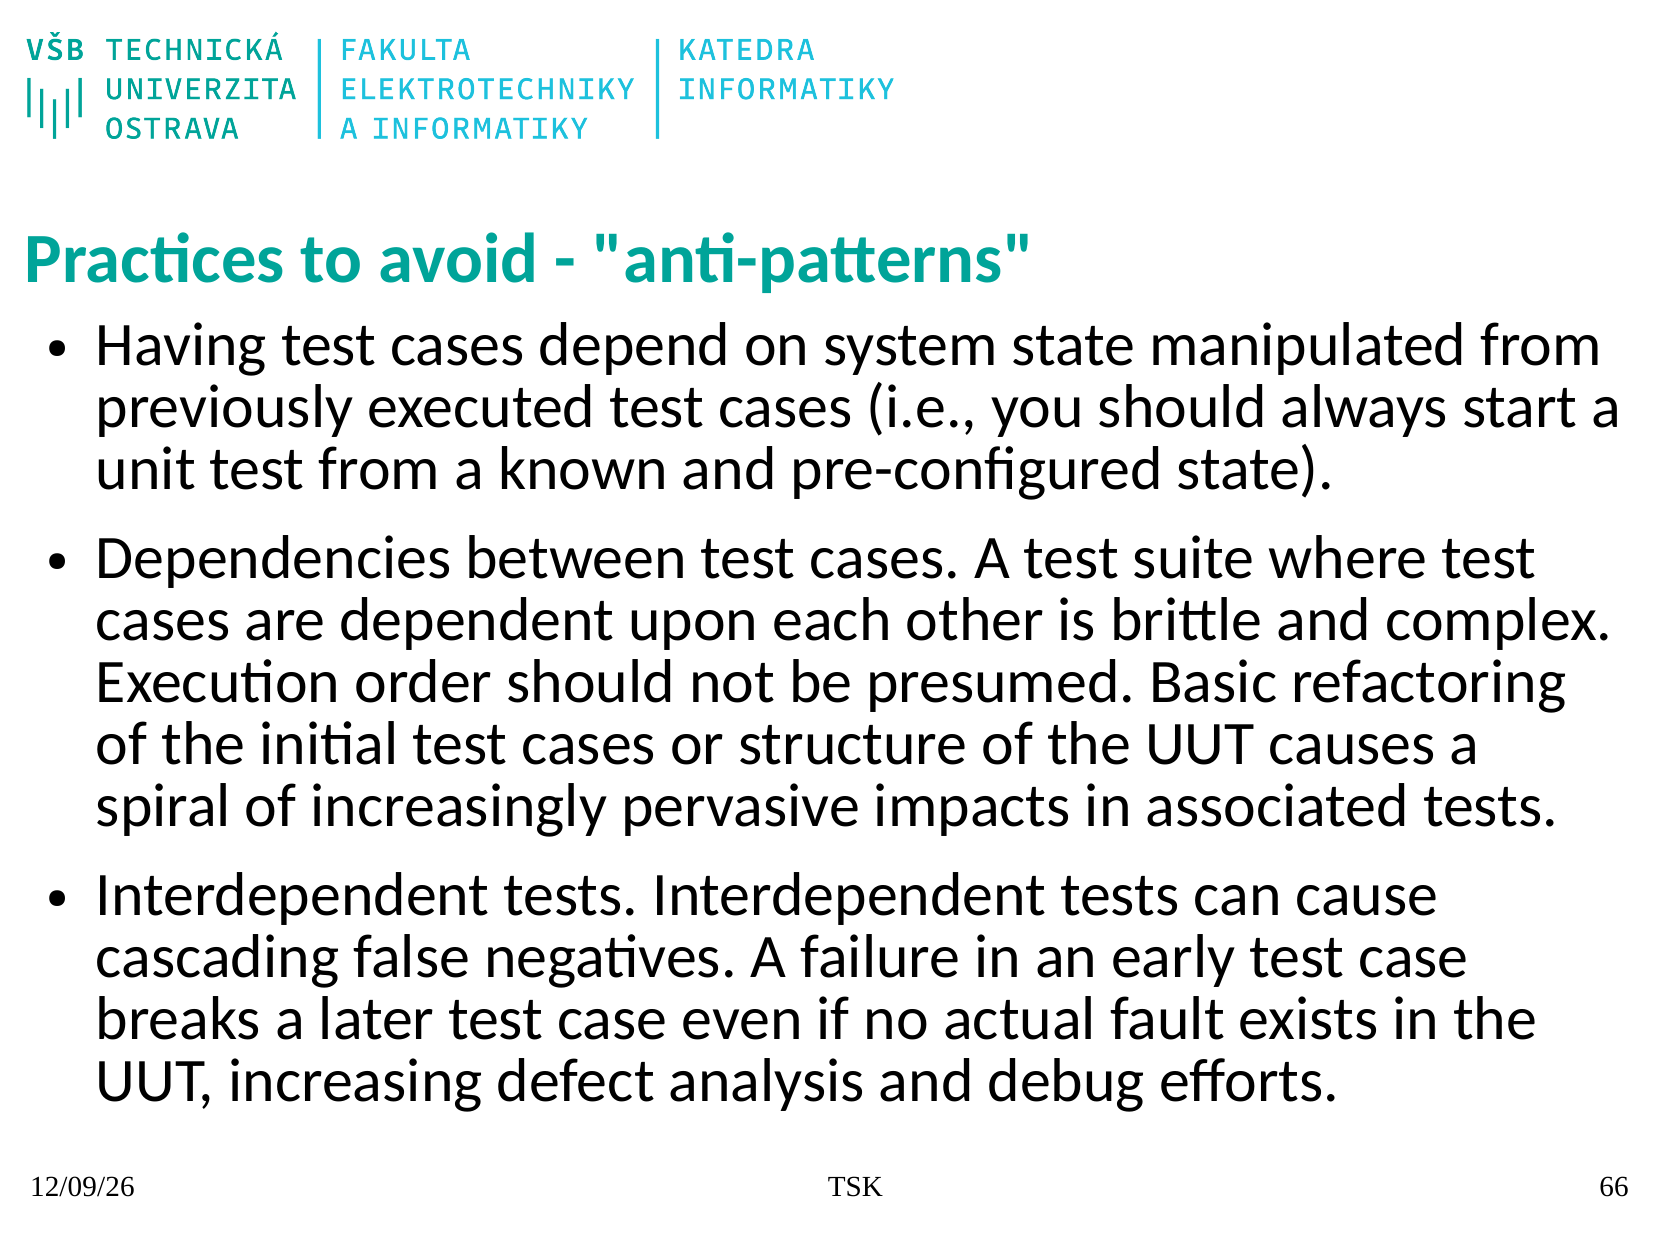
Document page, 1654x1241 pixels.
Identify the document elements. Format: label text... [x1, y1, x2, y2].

picture [26, 31, 894, 139]
list Having test cases depend on system state manipulated from previously executed test cases (i.e., you should always start a unit test from a known and pre-configured state). Dependencies between test cases. A test suite where test cases are dependent upon each other is brittle and complex. Execution order should not be presumed. Basic refactoring of the initial test cases or structure of the UUT causes a spiral of increasingly pervasive impacts in associated tests. Interdependent tests. Interdependent tests can cause cascading false negatives. A failure in an early test case breaks a later test case even if no actual fault exists in the UUT, increasing defect analysis and debug efforts. [30, 318, 1629, 1146]
title Practices to avoid - "anti-patterns" [24, 169, 1629, 300]
